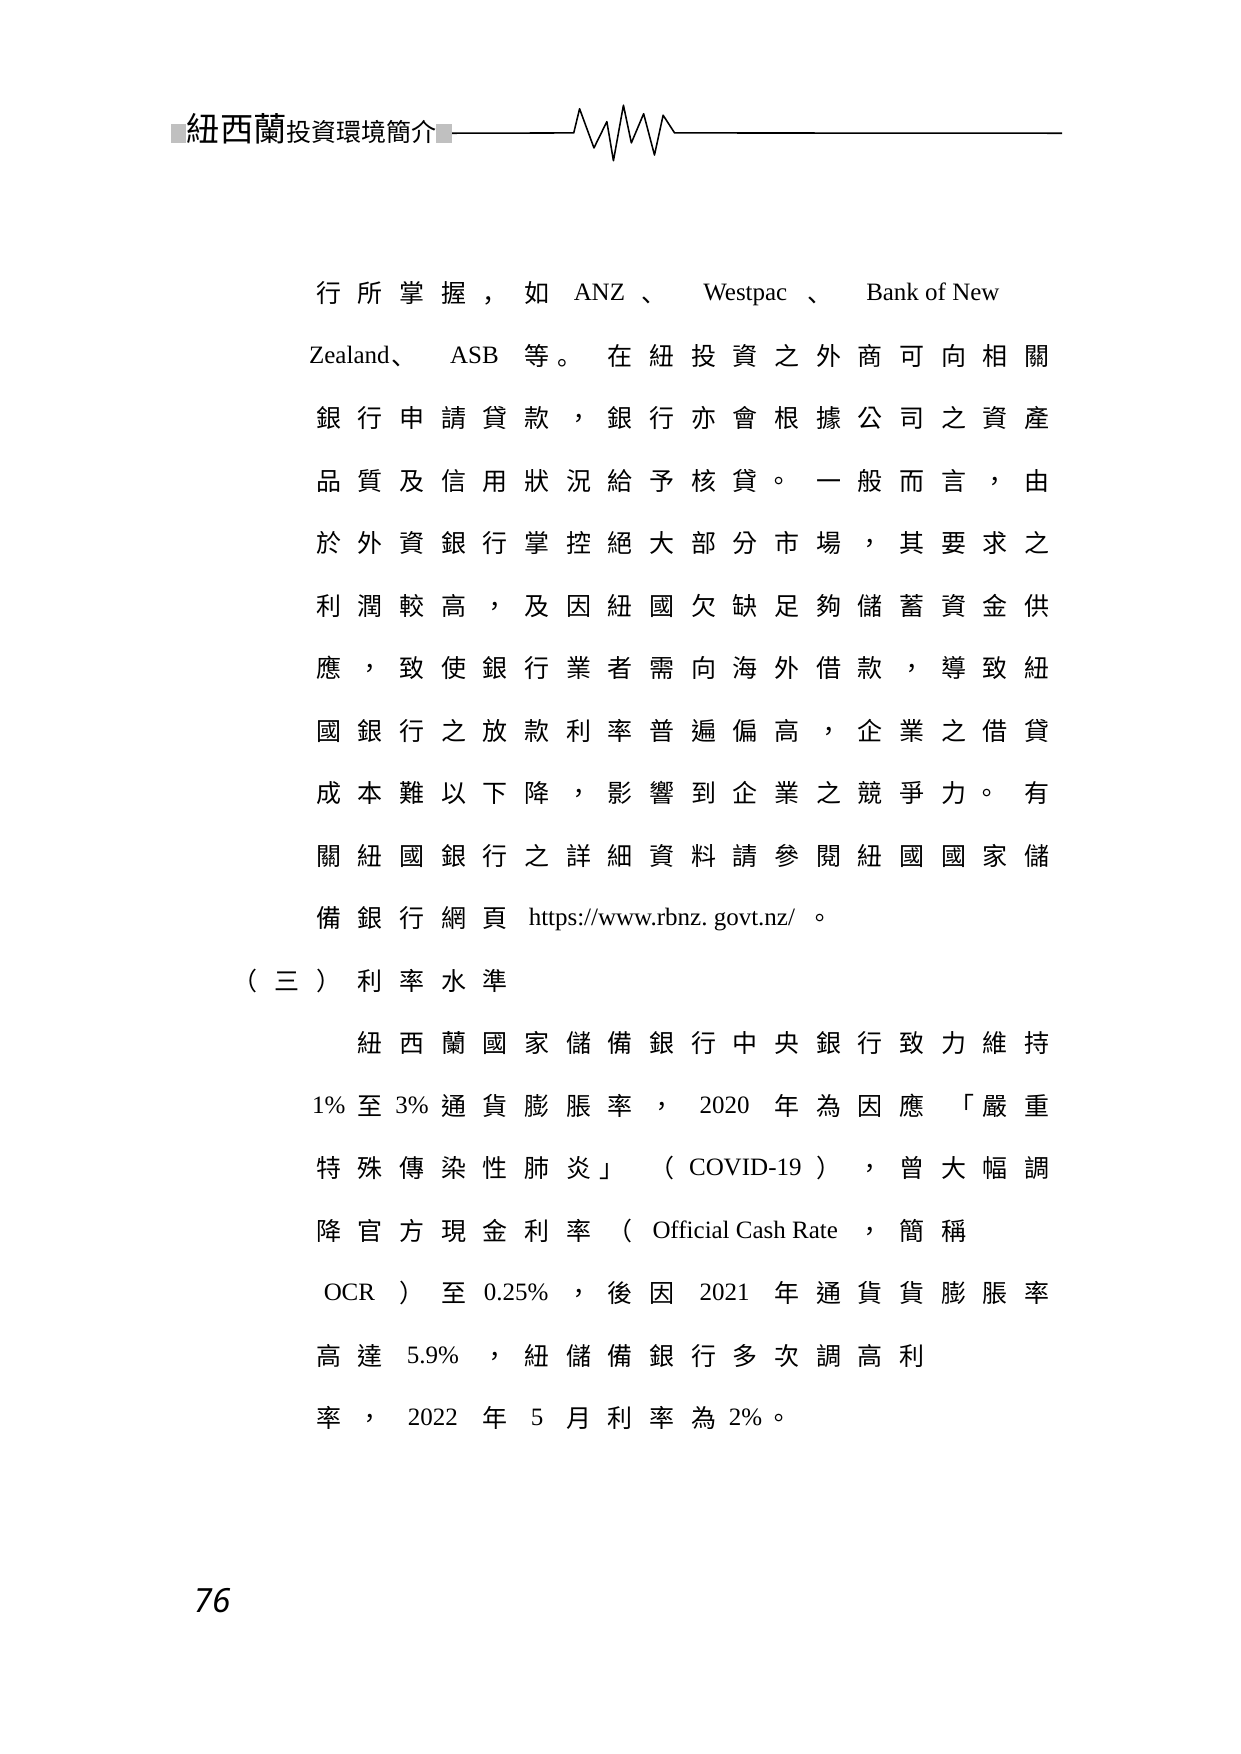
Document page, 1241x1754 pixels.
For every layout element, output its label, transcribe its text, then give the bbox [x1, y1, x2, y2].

text 行所掌握，如ANZ、Westpac、Bank of New Zealand、ASB等。在紐投資之外商可向相關銀行申請貸款，銀行亦會根據公司之資產品質及信用狀況給予核貸。一般而言，由於外資銀行掌控絕大部分市場，其要求之利潤較高，及因紐國欠缺足夠儲蓄資金供應，致使銀行業者需向海外借款，導致紐國銀行之放款利率普遍偏高，企業之借貸成本難以下降，影響到企業之競爭力。有關紐國銀行之詳細資料請參閱紐國國家儲備銀行網頁https://www.rbnz. govt.nz/。 [281, 250, 1058, 938]
text 紐西蘭國家儲備銀行中央銀行致力維持1%至3%通貨膨脹率，2020年為因應「嚴重特殊傳染性肺炎」（COVID-19），曾大幅調降官方現金利率（Official Cash Rate，簡稱OCR）至0.25%，後因2021年通貨貨膨脹率高達5.9%，紐儲備銀行多次調高利率，2022年5月利率為2%。 [281, 1000, 1058, 1438]
text （三）利率水準 [207, 938, 1058, 1000]
